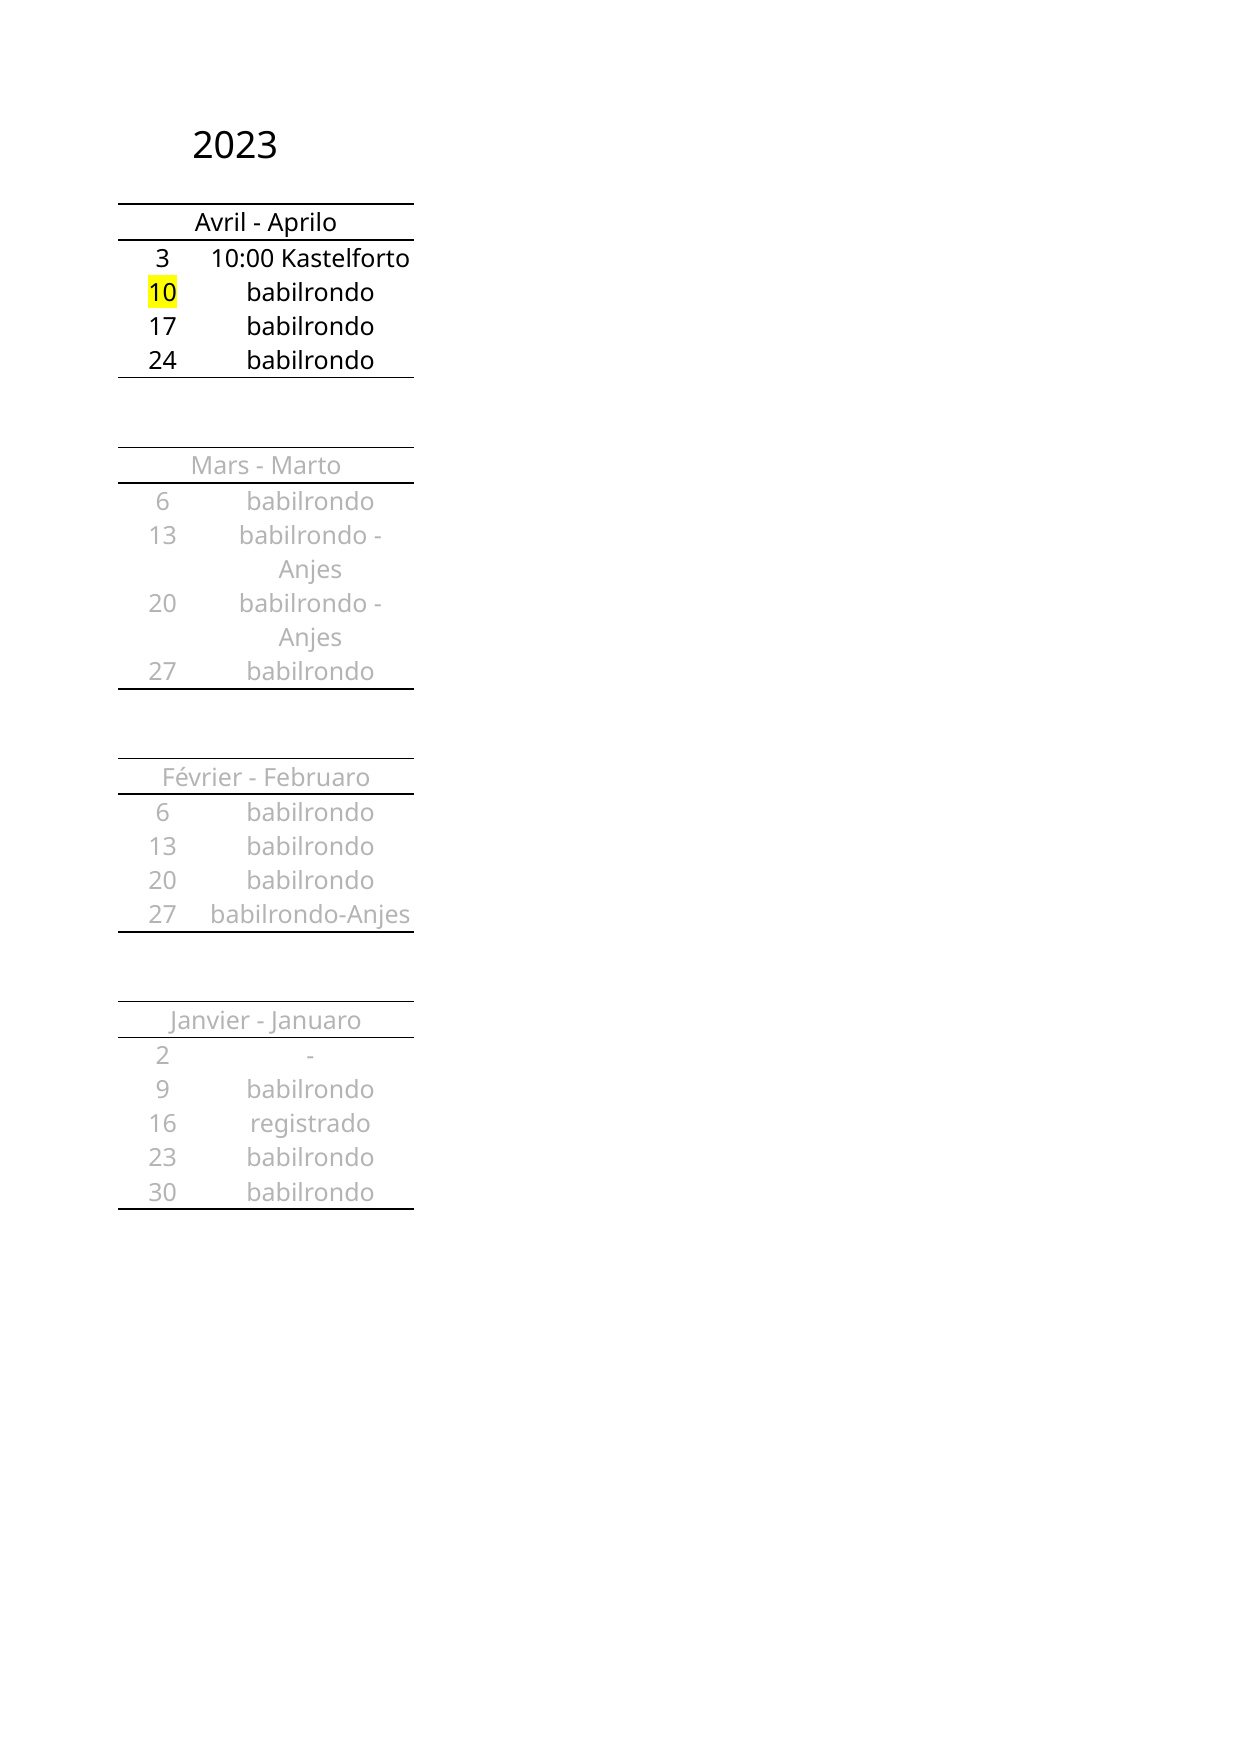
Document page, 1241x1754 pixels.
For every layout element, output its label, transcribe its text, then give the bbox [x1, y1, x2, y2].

table_cell babilrondo [207, 863, 414, 897]
table_header Mars - Marto [118, 448, 414, 482]
table_cell 10 [118, 275, 207, 308]
table_cell 27 [118, 897, 207, 931]
table_cell babilrondo [207, 1174, 414, 1208]
table_cell 9 [118, 1072, 207, 1106]
table_cell babilrondo [207, 829, 414, 863]
table_cell babilrondo - Anjes [207, 586, 414, 654]
table_cell babilrondo [207, 1140, 414, 1174]
table_cell 3 [118, 241, 207, 274]
table_header Janvier - Januaro [118, 1002, 414, 1036]
table_cell 17 [118, 309, 207, 343]
table_cell 30 [118, 1174, 207, 1208]
table_cell 16 [118, 1106, 207, 1140]
table_cell 20 [118, 586, 207, 654]
table_cell 20 [118, 863, 207, 897]
table_header Avril - Aprilo [118, 205, 414, 239]
table_cell babilrondo [207, 309, 414, 343]
table_header Février - Februaro [118, 759, 414, 793]
table_cell 6 [118, 484, 207, 518]
table_cell 6 [118, 795, 207, 829]
table_cell babilrondo [207, 1072, 414, 1106]
table_cell 27 [118, 654, 207, 688]
table_cell 23 [118, 1140, 207, 1174]
table_cell - [207, 1038, 414, 1072]
table_cell registrado [207, 1106, 414, 1140]
table_cell babilrondo - Anjes [207, 518, 414, 586]
table_cell 13 [118, 518, 207, 586]
table_cell 2 [118, 1038, 207, 1072]
table_cell babilrondo-Anjes [207, 897, 414, 931]
table_cell babilrondo [207, 275, 414, 308]
table_cell babilrondo [207, 795, 414, 829]
text 2023 [118, 118, 1122, 169]
table_cell 13 [118, 829, 207, 863]
table_cell 10:00 Kastelforto [207, 241, 414, 274]
table_cell babilrondo [207, 484, 414, 518]
table_cell babilrondo [207, 654, 414, 688]
table_cell 24 [118, 343, 207, 377]
table_cell babilrondo [207, 343, 414, 377]
